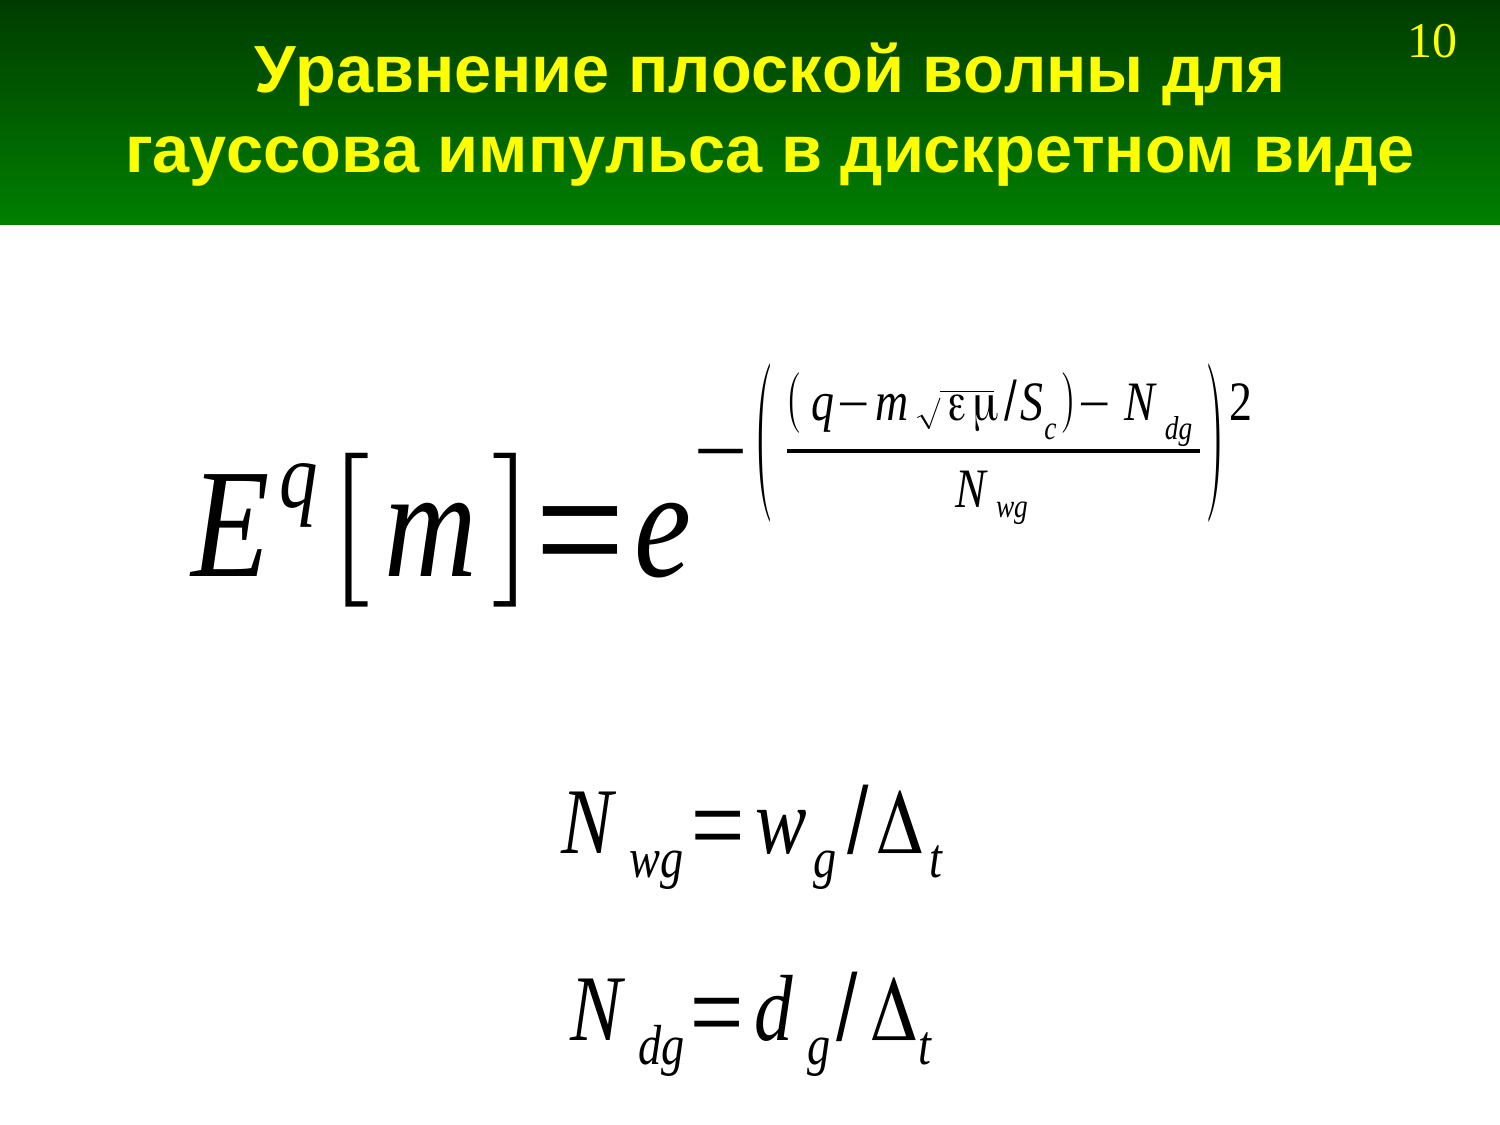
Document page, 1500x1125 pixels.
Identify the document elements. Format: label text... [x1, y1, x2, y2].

chart [537, 771, 963, 890]
title Уравнение плоской волны для гауссова импульса в дискретном виде [100, 7, 1441, 204]
chart [151, 361, 1280, 618]
chart [546, 958, 954, 1077]
